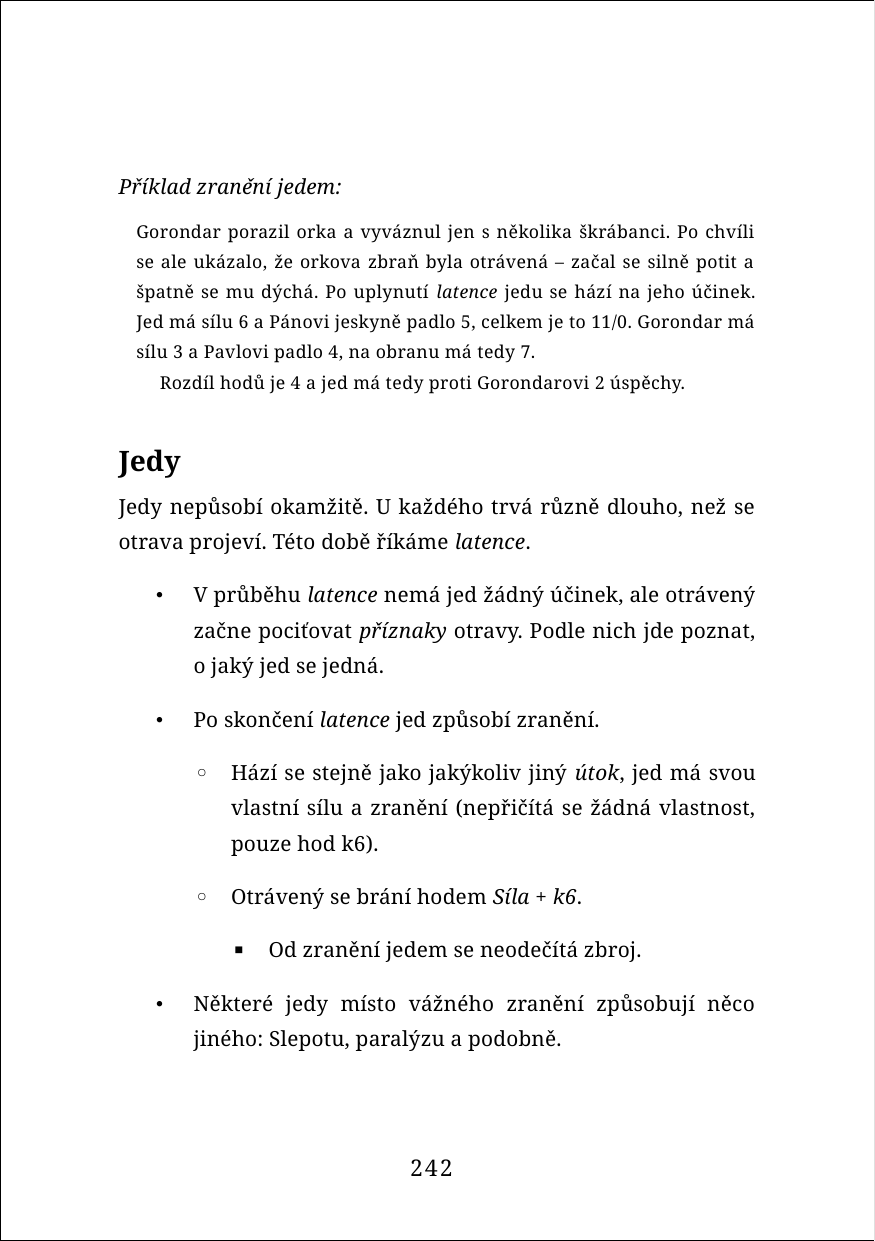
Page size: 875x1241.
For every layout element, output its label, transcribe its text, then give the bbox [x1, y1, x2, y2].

text Příklad zranění jedem: [118, 172, 756, 200]
text Jedy nepůsobí okamžitě. U každého trvá různě dlouho, než se otrava projeví. Této době říkáme latence. [118, 492, 756, 556]
list Po skončení latence jed způsobí zranění. [156, 705, 756, 733]
list Od zranění jedem se neodečítá zbroj. [231, 936, 756, 964]
list Hází se stejně jako jakýkoliv jiný útok, jed má svou vlastní sílu a zranění (nepřičítá se žádná vlastnost, pouze hod k6). [193, 758, 756, 857]
subtitle Jedy [118, 442, 756, 480]
list Některé jedy místo vážného zranění způsobují něco jiného: Slepotu, paralýzu a podobně. [156, 989, 756, 1053]
list Otrávený se brání hodem Síla + k6. [193, 882, 756, 911]
list V průběhu latence nemá jed žádný účinek, ale otrávený začne pociťovat příznaky otravy. Podle nich jde poznat, o jaký jed se jedná. [156, 581, 756, 680]
text Gorondar porazil orka a vyváznul jen s několika škrábanci. Po chvíli se ale ukázalo, že orkova zbraň byla otrávená – začal se silně potit a špatně se mu dýchá. Po uplynutí latence jedu se hází na jeho účinek. Jed má sílu 6 a Pánovi jeskyně padlo 5, celkem je to 11/0. Gorondar má sílu 3 a Pavlovi padlo 4, na obranu má tedy 7. Rozdíl hodů je 4 a jed má tedy proti Gorondarovi 2 úspěchy. [136, 219, 756, 394]
